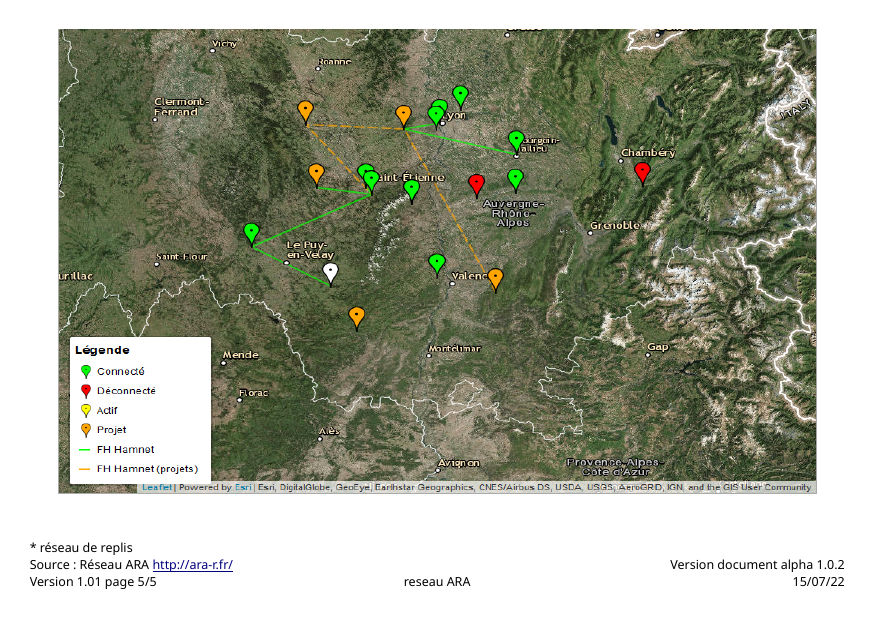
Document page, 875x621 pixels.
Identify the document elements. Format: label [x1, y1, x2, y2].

picture [54, 29, 820, 498]
